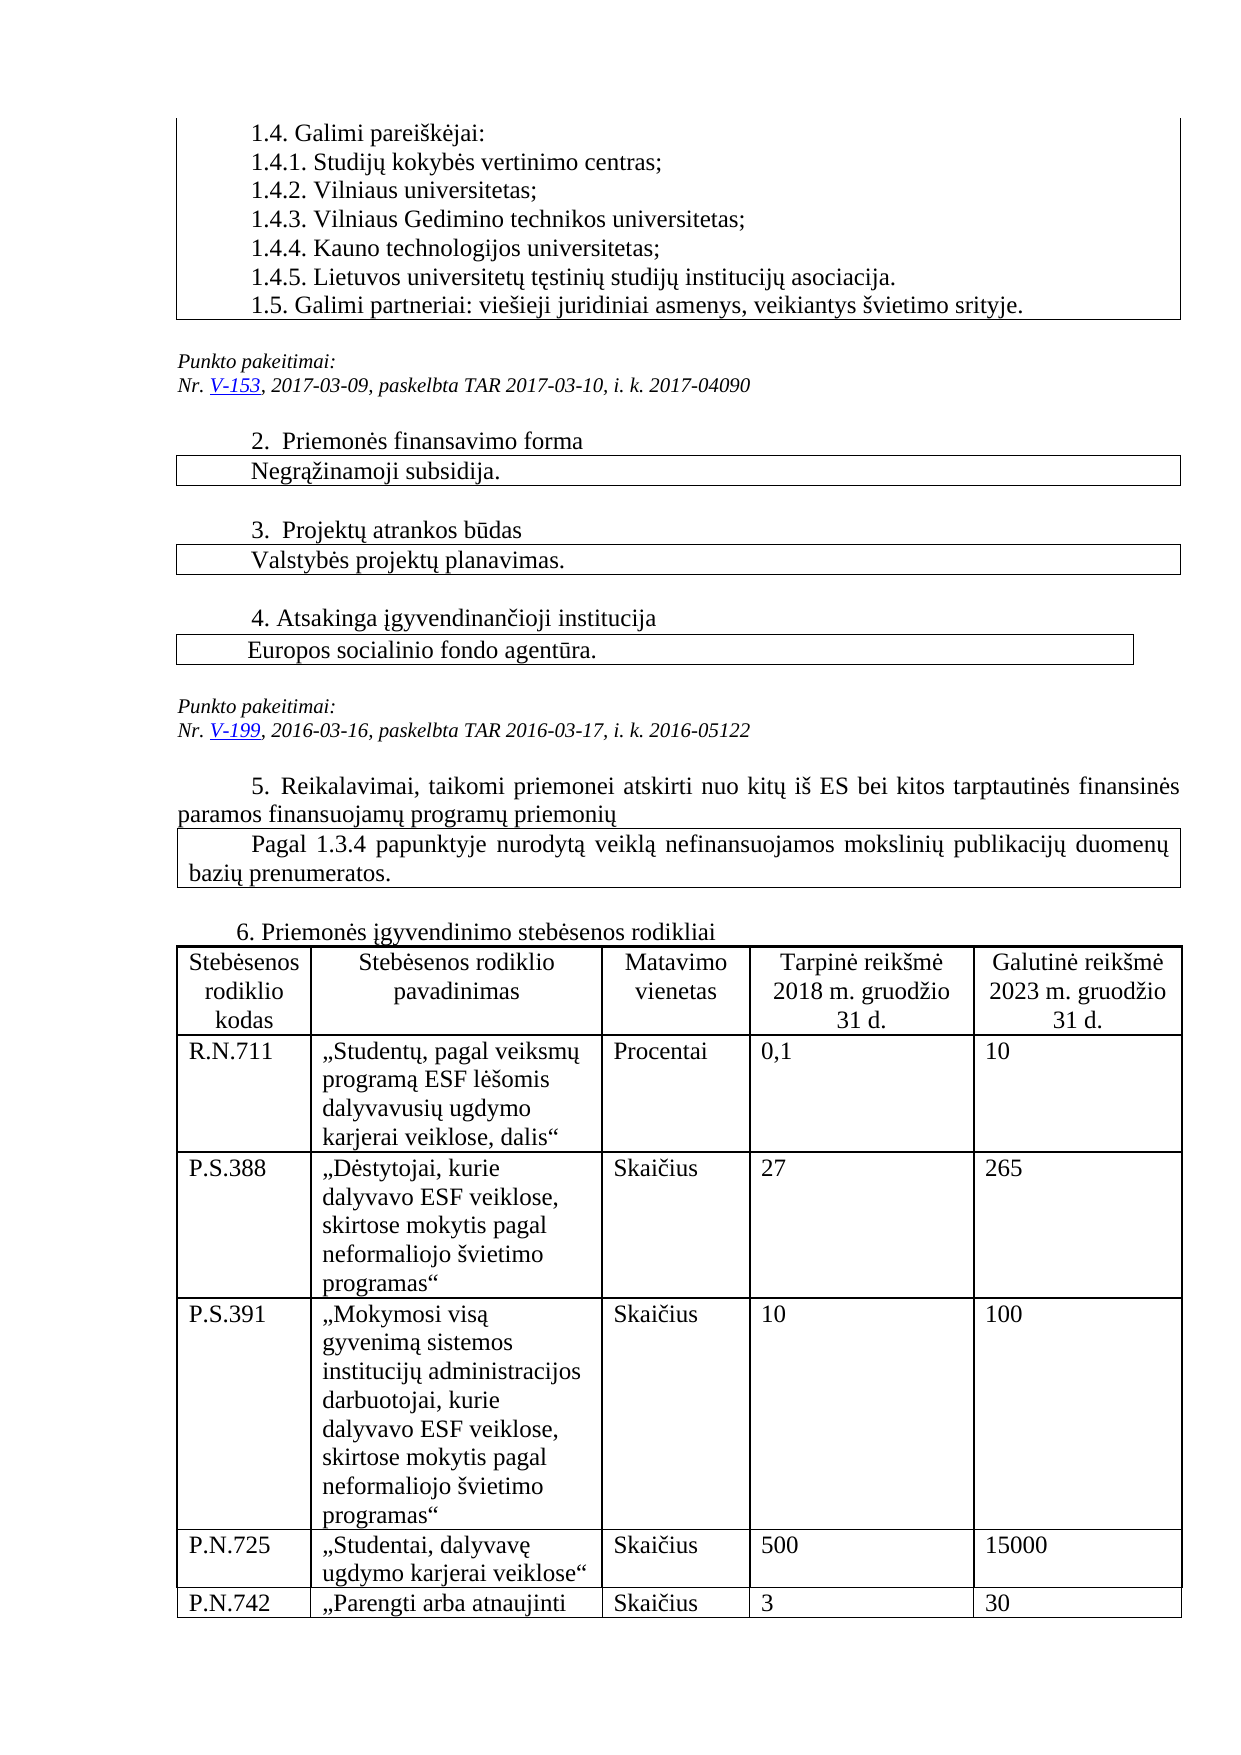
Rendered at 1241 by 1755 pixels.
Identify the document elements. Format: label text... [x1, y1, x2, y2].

table_cell P.S.391 [178, 1299, 310, 1529]
text Punkto pakeitimai: [177, 694, 1181, 718]
text 2. Priemonės finansavimo forma [251, 426, 1181, 455]
table_cell Skaičius [603, 1299, 749, 1529]
table_cell P.N.742 [178, 1588, 310, 1617]
table_cell Skaičius [603, 1588, 749, 1617]
table_cell R.N.711 [178, 1036, 310, 1151]
table_cell 15000 [975, 1530, 1181, 1587]
table_cell „Studentai, dalyvavę ugdymo karjerai veiklose“ [312, 1530, 601, 1587]
table_cell P.S.388 [178, 1153, 310, 1297]
table_cell 1.4. Galimi pareiškėjai: 1.4.1. Studijų kokybės vertinimo centras; 1.4.2. Vilniaus universitetas; 1.4.3. Vilniaus Gedimino technikos universitetas; 1.4.4. Kauno technologijos universitetas; 1.4.5. Lietuvos universitetų tęstinių studijų institucijų asociacija. [177, 118, 1180, 291]
table_cell „Dėstytojai, kurie dalyvavo ESF veiklose, skirtose mokytis pagal neformaliojo švietimo programas“ [312, 1153, 601, 1297]
text Nr. V-153, 2017-03-09, paskelbta TAR 2017-03-10, i. k. 2017-04090 [177, 373, 1181, 397]
text 6. Priemonės įgyvendinimo stebėsenos rodikliai [177, 917, 1181, 945]
table_header Tarpinė reikšmė 2018 m. gruodžio 31 d. [751, 948, 973, 1034]
table_header Stebėsenos rodiklio kodas [178, 948, 310, 1034]
table_cell 10 [975, 1036, 1181, 1151]
table_header Pagal 1.3.4 papunktyje nurodytą veiklą nefinansuojamos mokslinių publikacijų duomenų bazių prenumeratos. [178, 829, 1180, 887]
table_header Stebėsenos rodiklio pavadinimas [312, 948, 601, 1034]
text 3. Projektų atrankos būdas [251, 515, 1181, 544]
text 5. Reikalavimai, taikomi priemonei atskirti nuo kitų iš ES bei kitos tarptautinės finansinės paramos finansuojamų programų priemonių [177, 771, 1181, 828]
text Punkto pakeitimai: [177, 349, 1181, 373]
table_header Europos socialinio fondo agentūra. [177, 635, 1133, 664]
table_cell Skaičius [603, 1153, 749, 1297]
table_cell 100 [975, 1299, 1181, 1529]
table_header Galutinė reikšmė 2023 m. gruodžio 31 d. [975, 948, 1181, 1034]
table_cell 265 [975, 1153, 1181, 1297]
table_cell Procentai [603, 1036, 749, 1151]
table_header Matavimo vienetas [603, 948, 749, 1034]
text Nr. V-199, 2016-03-16, paskelbta TAR 2016-03-17, i. k. 2016-05122 [177, 718, 1181, 742]
table_cell 10 [751, 1299, 973, 1529]
table_cell 0,1 [751, 1036, 973, 1151]
text 4. Atsakinga įgyvendinančioji institucija [251, 603, 1181, 632]
table_header Negrąžinamoji subsidija. [177, 456, 1180, 485]
table_cell 27 [751, 1153, 973, 1297]
table_cell „Studentų, pagal veiksmų programą ESF lėšomis dalyvavusių ugdymo karjerai veiklose, dalis“ [312, 1036, 601, 1151]
table_cell „Parengti arba atnaujinti [311, 1588, 602, 1617]
table_cell 500 [751, 1530, 973, 1587]
table_cell P.N.725 [178, 1530, 310, 1587]
table_cell 30 [974, 1588, 1181, 1617]
table_cell 3 [750, 1588, 973, 1617]
table_cell 1.5. Galimi partneriai: viešieji juridiniai asmenys, veikiantys švietimo srityje. [177, 291, 1180, 319]
table_header Valstybės projektų planavimas. [177, 545, 1180, 573]
table_cell Skaičius [603, 1530, 749, 1587]
table_cell „Mokymosi visą gyvenimą sistemos institucijų administracijos darbuotojai, kurie dalyvavo ESF veiklose, skirtose mokytis pagal neformaliojo švietimo programas“ [312, 1299, 601, 1529]
